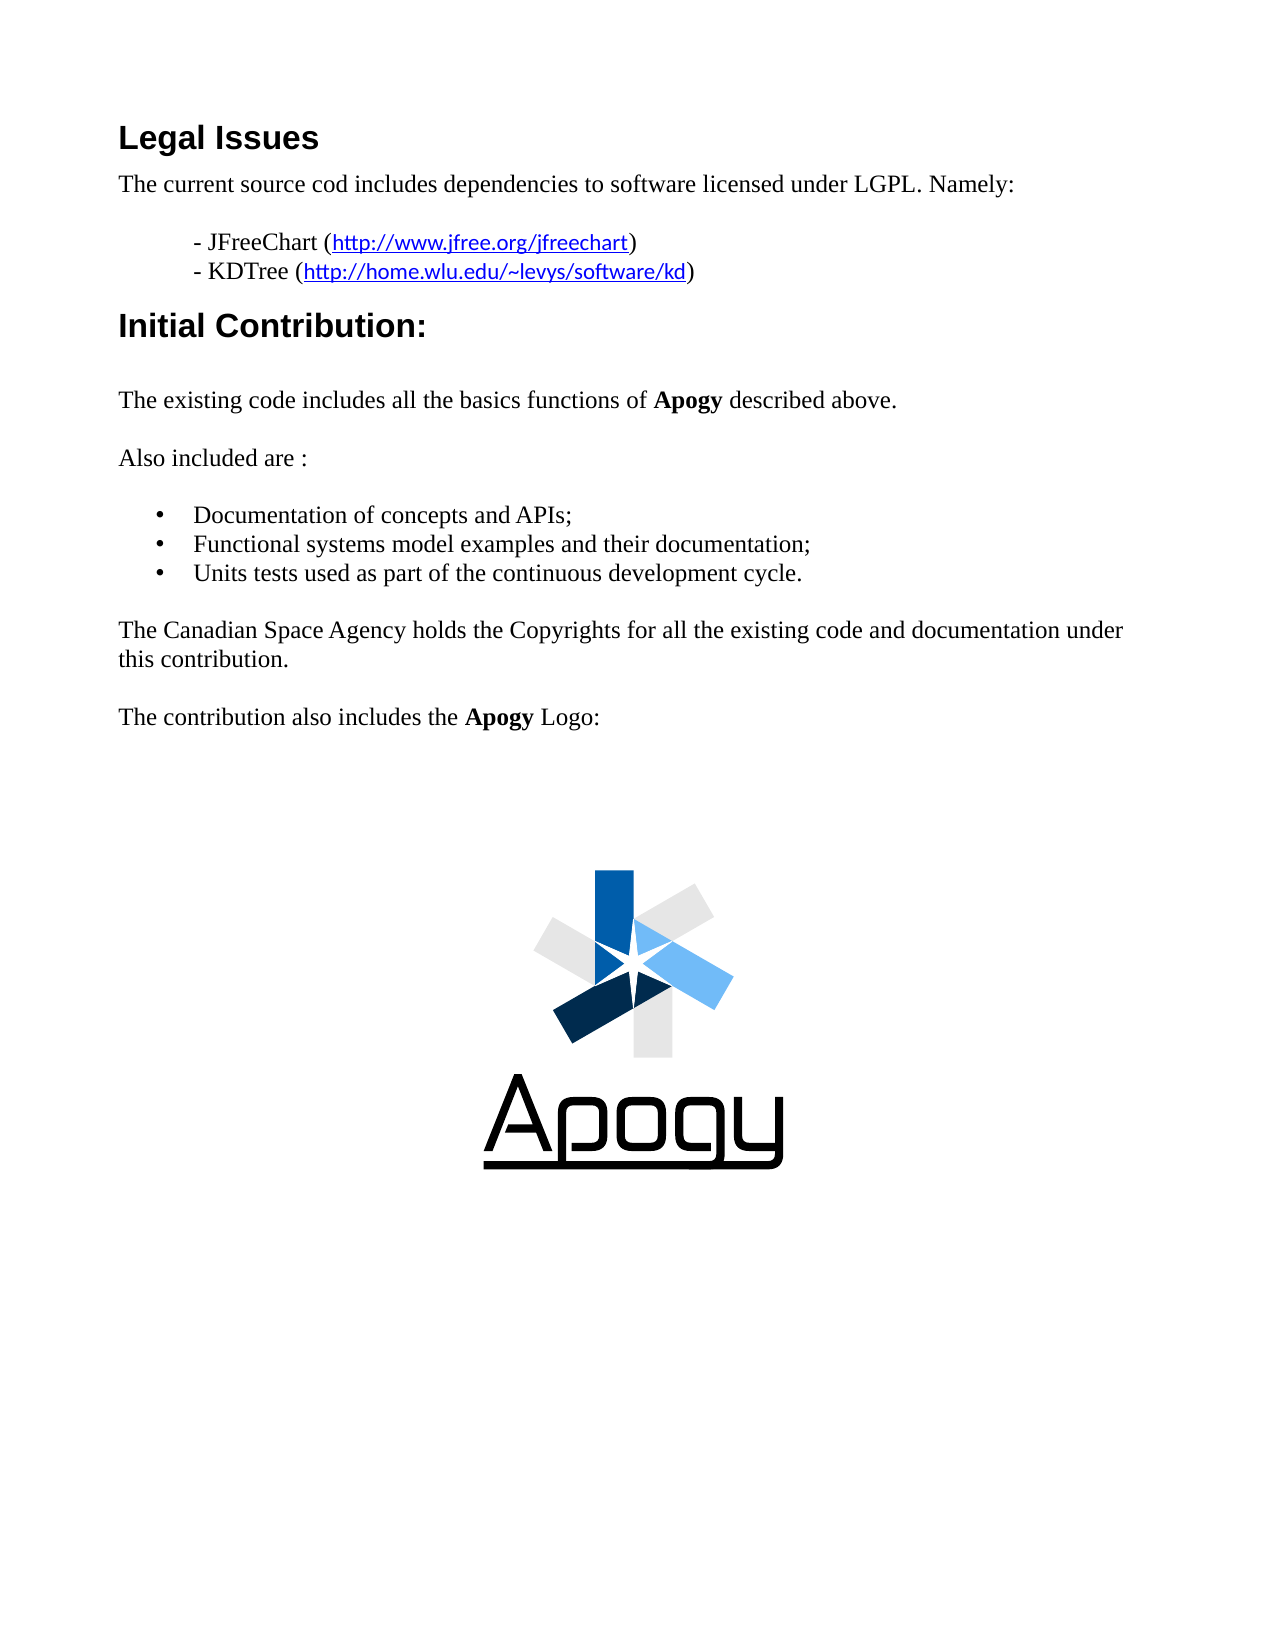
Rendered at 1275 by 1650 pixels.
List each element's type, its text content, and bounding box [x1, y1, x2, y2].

list Documentation of concepts and APIs; [156, 501, 1157, 529]
list Units tests used as part of the continuous development cycle. [156, 558, 1157, 587]
subtitle Legal Issues [118, 118, 1157, 157]
text The Canadian Space Agency holds the Copyrights for all the existing code and documentation under this contribution. [118, 616, 1157, 673]
text The contribution also includes the Apogy Logo: [118, 702, 1157, 731]
text The current source cod includes dependencies to software licensed under LGPL. Namely: [118, 169, 1157, 198]
subtitle Initial Contribution: [118, 306, 1157, 344]
text - JFreeChart (http://www.jfree.org/jfreechart) [118, 227, 1157, 256]
list Functional systems model examples and their documentation; [156, 529, 1157, 558]
text The existing code includes all the basics functions of Apogy described above. [118, 386, 1157, 414]
text Also included are : [118, 443, 1157, 472]
text - KDTree (http://home.wlu.edu/~levys/software/kd) [118, 256, 1157, 285]
